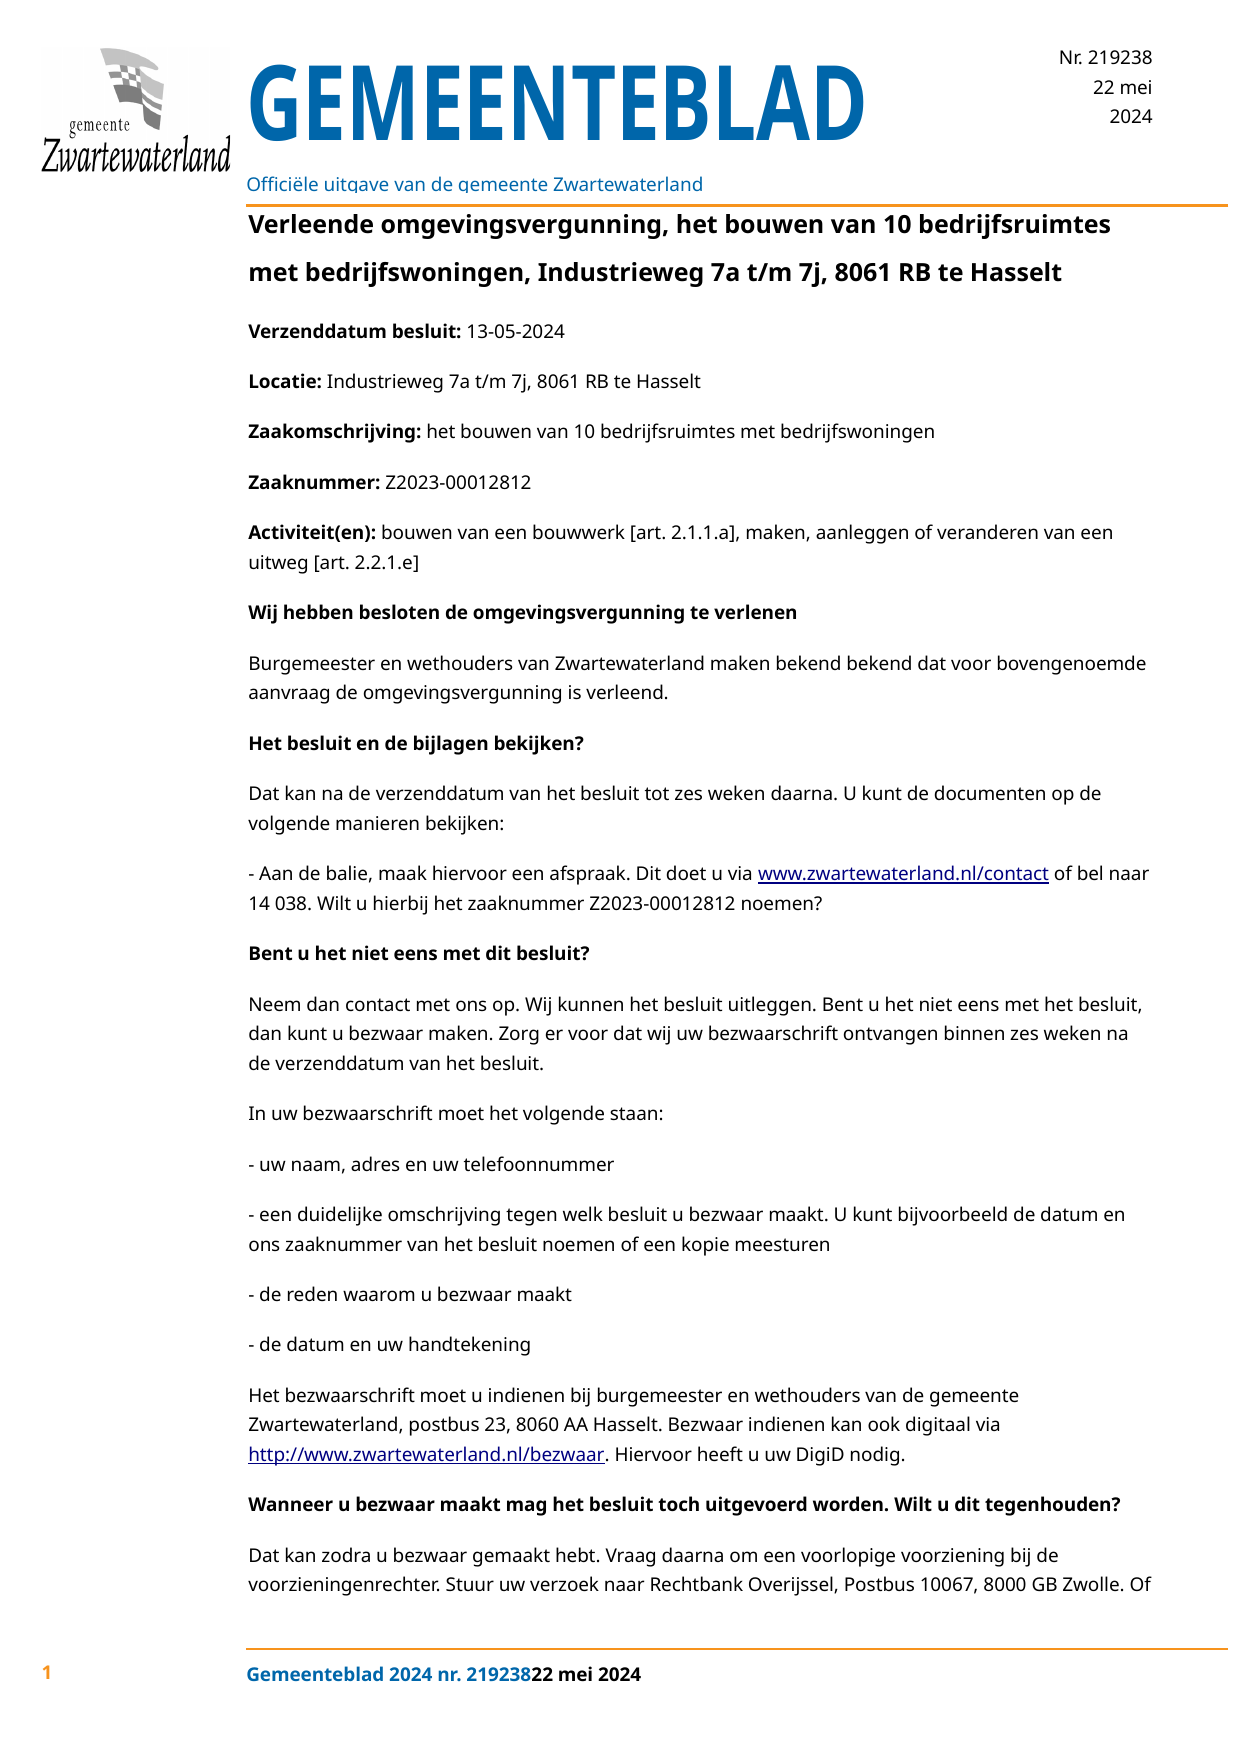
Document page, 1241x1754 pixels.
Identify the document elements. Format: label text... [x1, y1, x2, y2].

text Bent u het niet eens met dit besluit? [248, 940, 1152, 966]
text Zaaknummer: Z2023-00012812 [248, 469, 1152, 495]
text - de reden waarom u bezwaar maakt [248, 1281, 1152, 1307]
text - de datum en uw handtekening [248, 1332, 1152, 1357]
text Neem dan contact met ons op. Wij kunnen het besluit uitleggen. Bent u het niet eens met het besluit, dan kunt u bezwaar maken. Zorg er voor dat wij uw bezwaarschrift ontvangen binnen zes weken na de verzenddatum van het besluit. [248, 991, 1152, 1076]
text Zaakomschrijving: het bouwen van 10 bedrijfsruimtes met bedrijfswoningen [248, 419, 1152, 444]
text - Aan de balie, maak hiervoor een afspraak. Dit doet u via www.zwartewaterland.nl/contact of bel naar 14 038. Wilt u hierbij het zaaknummer Z2023-00012812 noemen? [248, 860, 1152, 916]
text In uw bezwaarschrift moet het volgende staan: [248, 1100, 1152, 1126]
text - uw naam, adres en uw telefoonnummer [248, 1151, 1152, 1177]
text Dat kan na de verzenddatum van het besluit tot zes weken daarna. U kunt de documenten op de volgende manieren bekijken: [248, 780, 1152, 836]
text Verleende omgevingsvergunning, het bouwen van 10 bedrijfsruimtes met bedrijfswoningen, Industrieweg 7a t/m 7j, 8061 RB te Hasselt [248, 207, 1152, 288]
text Het bezwaarschrift moet u indienen bij burgemeester en wethouders van de gemeente Zwartewaterland, postbus 23, 8060 AA Hasselt. Bezwaar indienen kan ook digitaal via http://www.zwartewaterland.nl/bezwaar. Hiervoor heeft u uw DigiD nodig. [248, 1382, 1152, 1467]
text Burgemeester en wethouders van Zwartewaterland maken bekend bekend dat voor bovengenoemde aanvraag de omgevingsvergunning is verleend. [248, 650, 1152, 705]
text Het besluit en de bijlagen bekijken? [248, 730, 1152, 756]
text Wij hebben besloten de omgevingsvergunning te verlenen [248, 599, 1152, 625]
picture [41, 47, 231, 172]
text Dat kan zodra u bezwaar gemaakt hebt. Vraag daarna om een voorlopige voorziening bij de voorzieningenrechter. Stuur uw verzoek naar Rechtbank Overijssel, Postbus 10067, 8000 GB Zwolle. Of [248, 1542, 1152, 1597]
text - een duidelijke omschrijving tegen welk besluit u bezwaar maakt. U kunt bijvoorbeeld de datum en ons zaaknummer van het besluit noemen of een kopie meesturen [248, 1201, 1152, 1257]
text Activiteit(en): bouwen van een bouwwerk [art. 2.1.1.a], maken, aanleggen of veranderen van een uitweg [art. 2.2.1.e] [248, 519, 1152, 575]
text Verzenddatum besluit: 13-05-2024 [248, 318, 1152, 344]
text Wanneer u bezwaar maakt mag het besluit toch uitgevoerd worden. Wilt u dit tegenhouden? [248, 1492, 1152, 1517]
text Locatie: Industrieweg 7a t/m 7j, 8061 RB te Hasselt [248, 368, 1152, 394]
